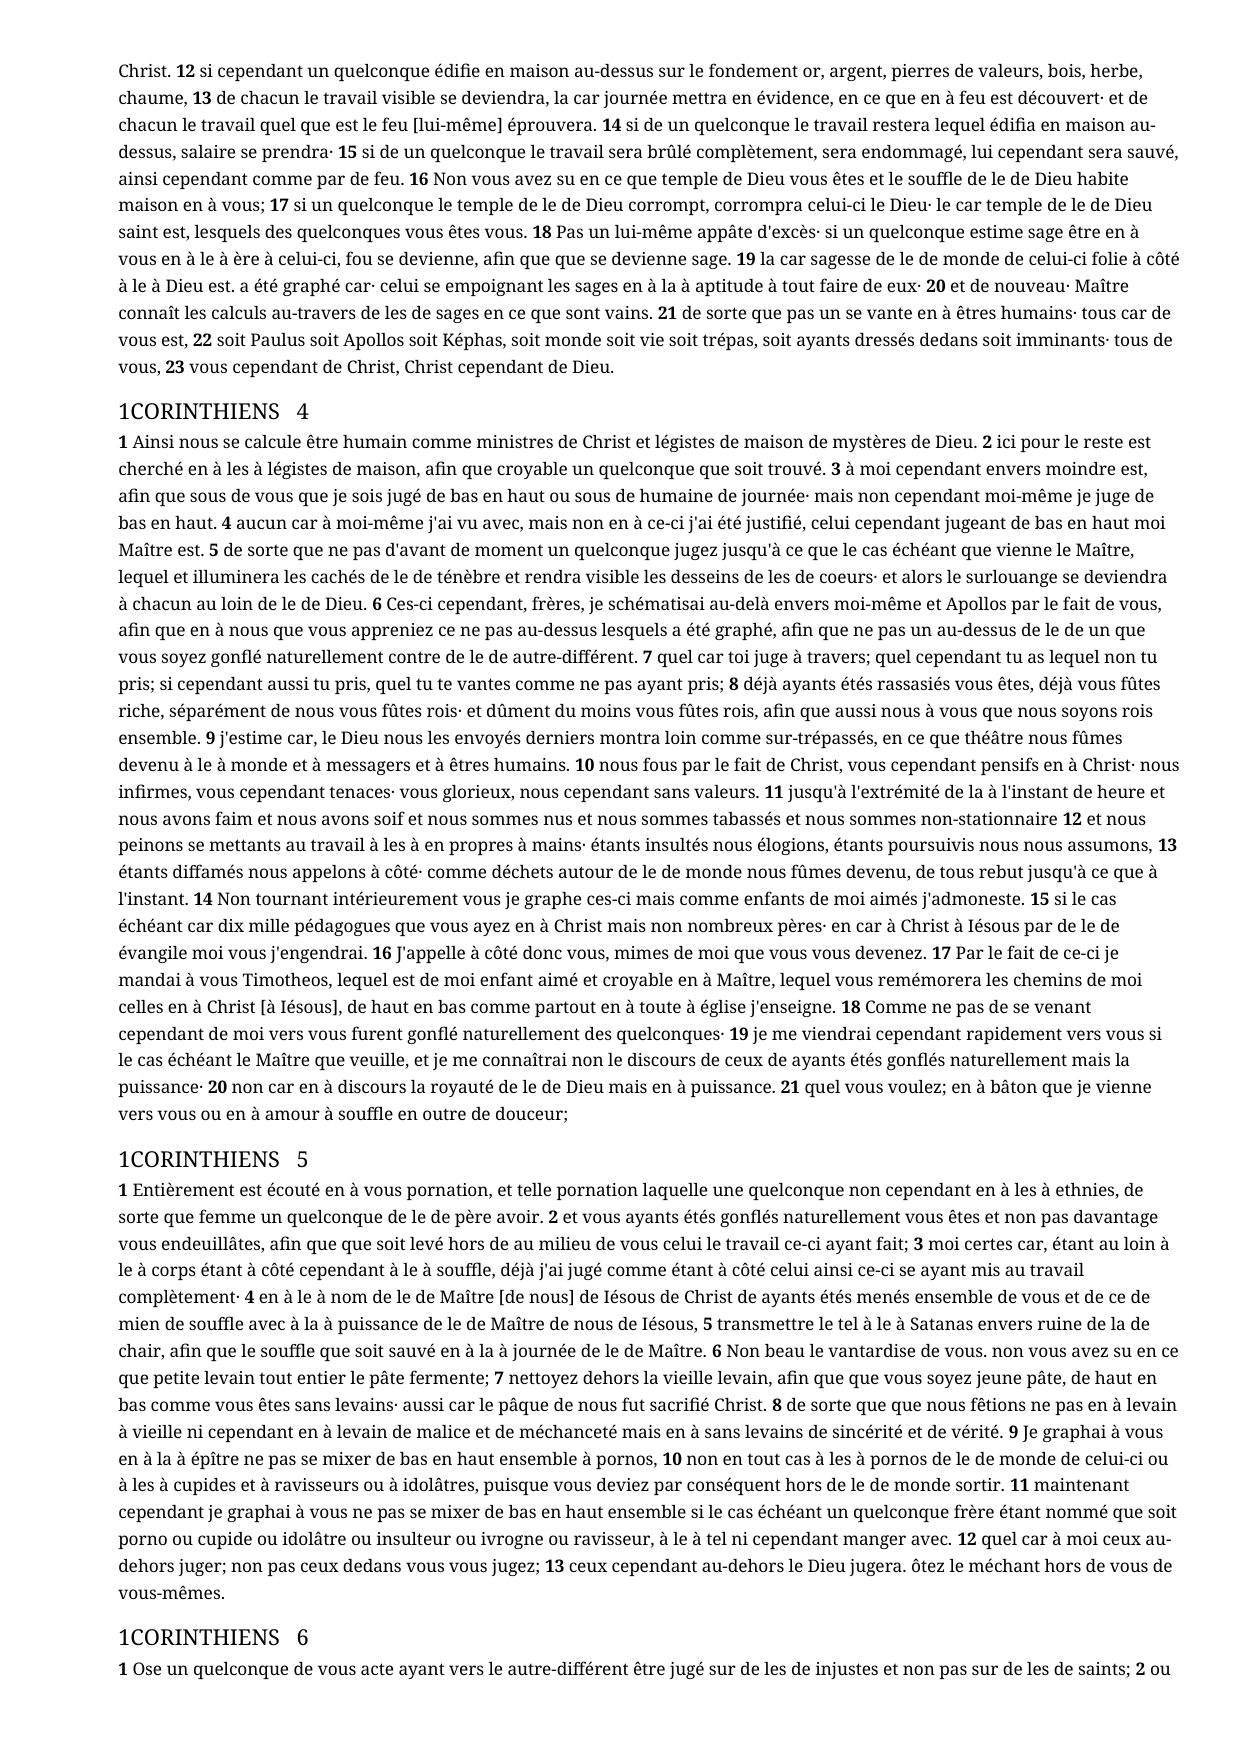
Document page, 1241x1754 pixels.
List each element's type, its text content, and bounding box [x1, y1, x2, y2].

text 1 Ose un quelconque de vous acte ayant vers le autre-différent être jugé sur de les de injustes et non pas sur de les de saints; 2 ou [118, 1657, 1181, 1680]
text 1 Entièrement est écouté en à vous pornation, et telle pornation laquelle une quelconque non cependant en à les à ethnies, de sorte que femme un quelconque de le de père avoir. 2 et vous ayants étés gonflés naturellement vous êtes et non pas davantage vous endeuillâtes, afin que que soit levé hors de au milieu de vous celui le travail ce-ci ayant fait; 3 moi certes car, étant au loin à le à corps étant à côté cependant à le à souffle, déjà j'ai jugé comme étant à côté celui ainsi ce-ci se ayant mis au travail complètement· 4 en à le à nom de le de Maître [de nous] de Iésous de Christ de ayants étés menés ensemble de vous et de ce de mien de souffle avec à la à puissance de le de Maître de nous de Iésous, 5 transmettre le tel à le à Satanas envers ruine de la de chair, afin que le souffle que soit sauvé en à la à journée de le de Maître. 6 Non beau le vantardise de vous. non vous avez su en ce que petite levain tout entier le pâte fermente; 7 nettoyez dehors la vieille levain, afin que que vous soyez jeune pâte, de haut en bas comme vous êtes sans levains· aussi car le pâque de nous fut sacrifié Christ. 8 de sorte que que nous fêtions ne pas en à levain à vieille ni cependant en à levain de malice et de méchanceté mais en à sans levains de sincérité et de vérité. 9 Je graphai à vous en à la à épître ne pas se mixer de bas en haut ensemble à pornos, 10 non en tout cas à les à pornos de le de monde de celui-ci ou à les à cupides et à ravisseurs ou à idolâtres, puisque vous deviez par conséquent hors de le de monde sortir. 11 maintenant cependant je graphai à vous ne pas se mixer de bas en haut ensemble si le cas échéant un quelconque frère étant nommé que soit porno ou cupide ou idolâtre ou insulteur ou ivrogne ou ravisseur, à le à tel ni cependant manger avec. 12 quel car à moi ceux au-dehors juger; non pas ceux dedans vous vous jugez; 13 ceux cependant au-dehors le Dieu jugera. ôtez le méchant hors de vous de vous-mêmes. [118, 1178, 1181, 1604]
text Christ. 12 si cependant un quelconque édifie en maison au-dessus sur le fondement or, argent, pierres de valeurs, bois, herbe, chaume, 13 de chacun le travail visible se deviendra, la car journée mettra en évidence, en ce que en à feu est découvert· et de chacun le travail quel que est le feu [lui-même] éprouvera. 14 si de un quelconque le travail restera lequel édifia en maison au-dessus, salaire se prendra· 15 si de un quelconque le travail sera brûlé complètement, sera endommagé, lui cependant sera sauvé, ainsi cependant comme par de feu. 16 Non vous avez su en ce que temple de Dieu vous êtes et le souffle de le de Dieu habite maison en à vous; 17 si un quelconque le temple de le de Dieu corrompt, corrompra celui-ci le Dieu· le car temple de le de Dieu saint est, lesquels des quelconques vous êtes vous. 18 Pas un lui-même appâte d'excès· si un quelconque estime sage être en à vous en à le à ère à celui-ci, fou se devienne, afin que que se devienne sage. 19 la car sagesse de le de monde de celui-ci folie à côté à le à Dieu est. a été graphé car· celui se empoignant les sages en à la à aptitude à tout faire de eux· 20 et de nouveau· Maître connaît les calculs au-travers de les de sages en ce que sont vains. 21 de sorte que pas un se vante en à êtres humains· tous car de vous est, 22 soit Paulus soit Apollos soit Képhas, soit monde soit vie soit trépas, soit ayants dressés dedans soit imminants· tous de vous, 23 vous cependant de Christ, Christ cependant de Dieu. [118, 59, 1181, 378]
text 1CORINTHIENS 4 [118, 396, 1181, 426]
text 1CORINTHIENS 6 [118, 1622, 1181, 1652]
text 1CORINTHIENS 5 [118, 1144, 1181, 1173]
text 1 Ainsi nous se calcule être humain comme ministres de Christ et légistes de maison de mystères de Dieu. 2 ici pour le reste est cherché en à les à légistes de maison, afin que croyable un quelconque que soit trouvé. 3 à moi cependant envers moindre est, afin que sous de vous que je sois jugé de bas en haut ou sous de humaine de journée· mais non cependant moi-même je juge de bas en haut. 4 aucun car à moi-même j'ai vu avec, mais non en à ce-ci j'ai été justifié, celui cependant jugeant de bas en haut moi Maître est. 5 de sorte que ne pas d'avant de moment un quelconque jugez jusqu'à ce que le cas échéant que vienne le Maître, lequel et illuminera les cachés de le de ténèbre et rendra visible les desseins de les de coeurs· et alors le surlouange se deviendra à chacun au loin de le de Dieu. 6 Ces-ci cependant, frères, je schématisai au-delà envers moi-même et Apollos par le fait de vous, afin que en à nous que vous appreniez ce ne pas au-dessus lesquels a été graphé, afin que ne pas un au-dessus de le de un que vous soyez gonflé naturellement contre de le de autre-différent. 7 quel car toi juge à travers; quel cependant tu as lequel non tu pris; si cependant aussi tu pris, quel tu te vantes comme ne pas ayant pris; 8 déjà ayants étés rassasiés vous êtes, déjà vous fûtes riche, séparément de nous vous fûtes rois· et dûment du moins vous fûtes rois, afin que aussi nous à vous que nous soyons rois ensemble. 9 j'estime car, le Dieu nous les envoyés derniers montra loin comme sur-trépassés, en ce que théâtre nous fûmes devenu à le à monde et à messagers et à êtres humains. 10 nous fous par le fait de Christ, vous cependant pensifs en à Christ· nous infirmes, vous cependant tenaces· vous glorieux, nous cependant sans valeurs. 11 jusqu'à l'extrémité de la à l'instant de heure et nous avons faim et nous avons soif et nous sommes nus et nous sommes tabassés et nous sommes non-stationnaire 12 et nous peinons se mettants au travail à les à en propres à mains· étants insultés nous élogions, étants poursuivis nous nous assumons, 13 étants diffamés nous appelons à côté· comme déchets autour de le de monde nous fûmes devenu, de tous rebut jusqu'à ce que à l'instant. 14 Non tournant intérieurement vous je graphe ces-ci mais comme enfants de moi aimés j'admoneste. 15 si le cas échéant car dix mille pédagogues que vous ayez en à Christ mais non nombreux pères· en car à Christ à Iésous par de le de évangile moi vous j'engendrai. 16 J'appelle à côté donc vous, mimes de moi que vous vous devenez. 17 Par le fait de ce-ci je mandai à vous Timotheos, lequel est de moi enfant aimé et croyable en à Maître, lequel vous remémorera les chemins de moi celles en à Christ [à Iésous], de haut en bas comme partout en à toute à église j'enseigne. 18 Comme ne pas de se venant cependant de moi vers vous furent gonflé naturellement des quelconques· 19 je me viendrai cependant rapidement vers vous si le cas échéant le Maître que veuille, et je me connaîtrai non le discours de ceux de ayants étés gonflés naturellement mais la puissance· 20 non car en à discours la royauté de le de Dieu mais en à puissance. 21 quel vous voulez; en à bâton que je vienne vers vous ou en à amour à souffle en outre de douceur; [118, 430, 1181, 1126]
